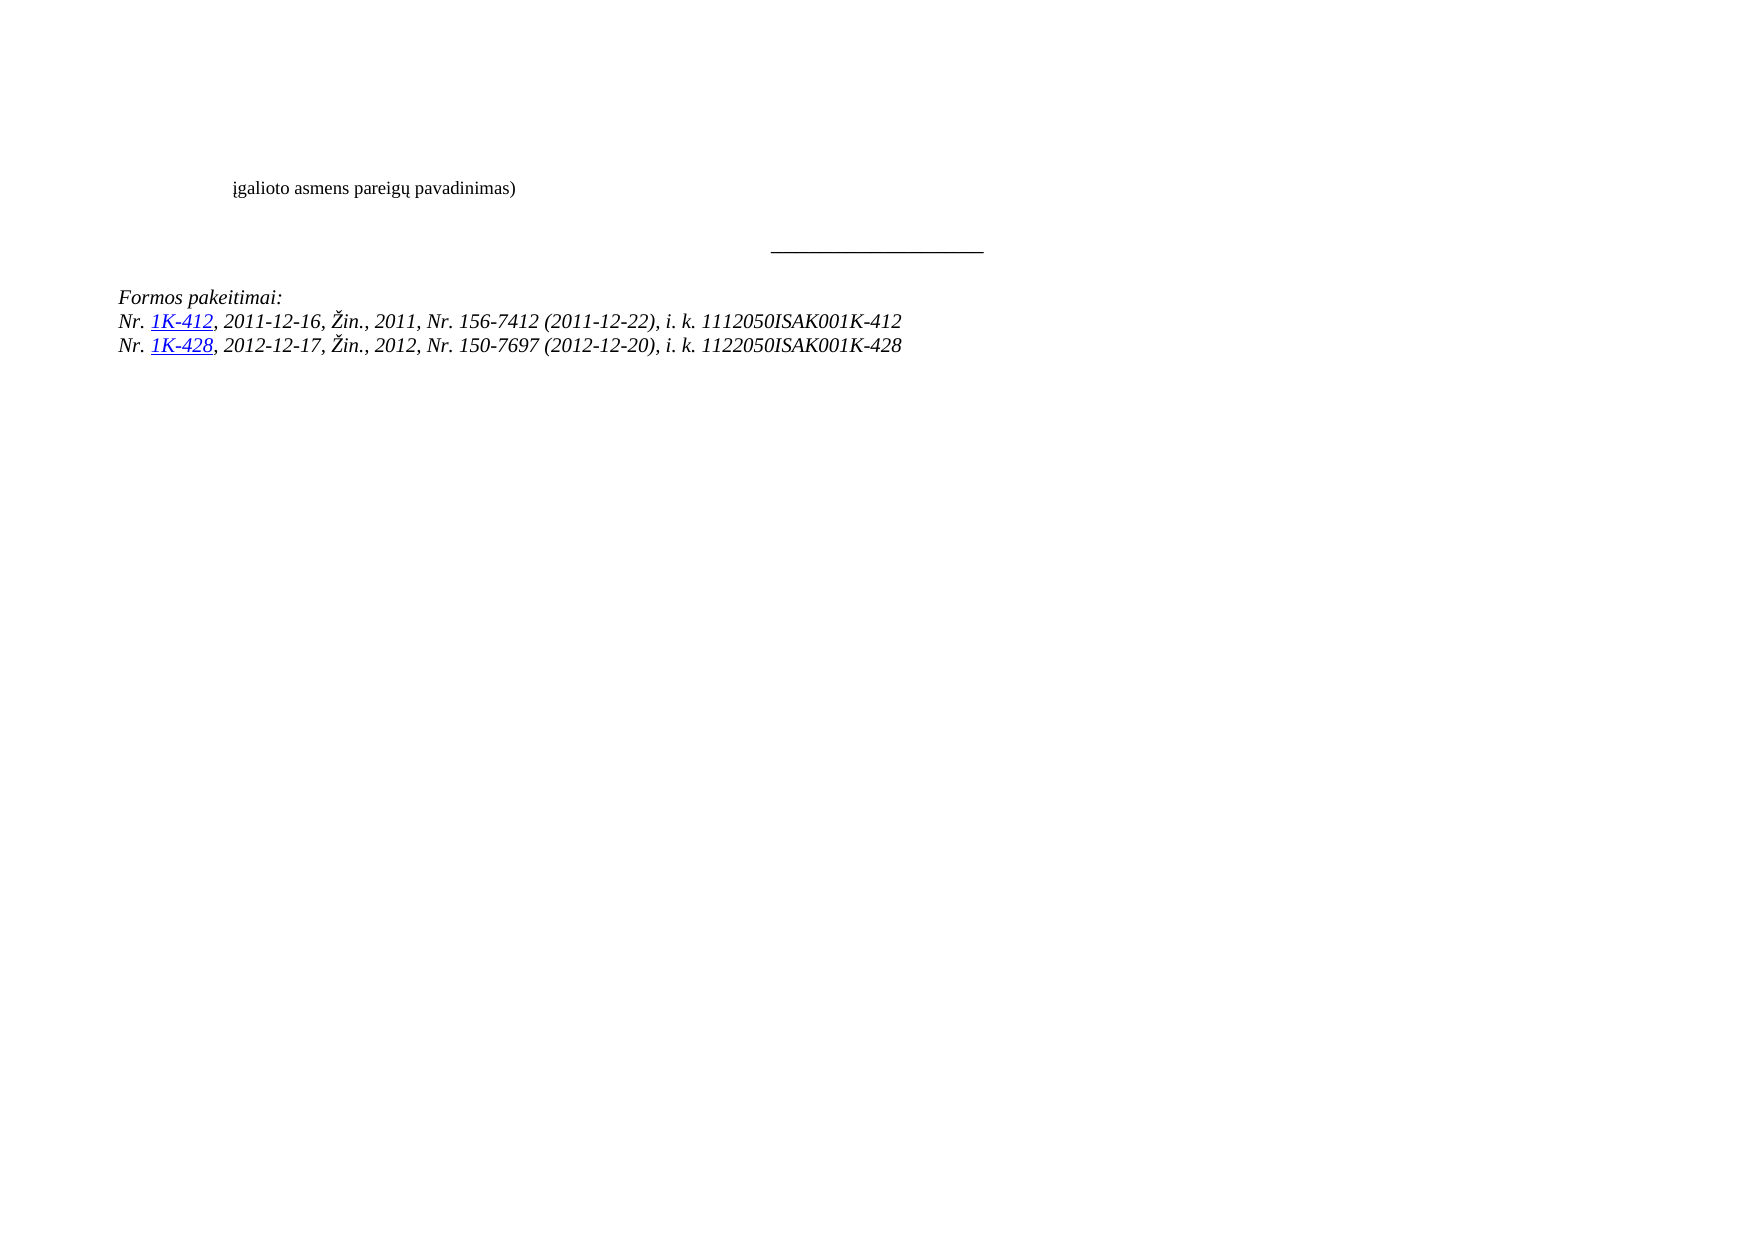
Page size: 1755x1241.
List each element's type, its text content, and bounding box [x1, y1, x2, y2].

table_header [990, 177, 1653, 199]
text Nr. 1K-428, 2012-12-17, Žin., 2012, Nr. 150-7697 (2012-12-20), i. k. 1122050ISAK001K-428 [118, 333, 1636, 357]
text Nr. 1K-412, 2011-12-16, Žin., 2011, Nr. 156-7412 (2011-12-22), i. k. 1112050ISAK001K-412 [118, 309, 1636, 333]
table_header įgalioto asmens pareigų pavadinimas) [118, 177, 630, 199]
table_header [630, 177, 989, 199]
text _________________ [118, 227, 1636, 256]
text Formos pakeitimai: [118, 285, 1636, 309]
